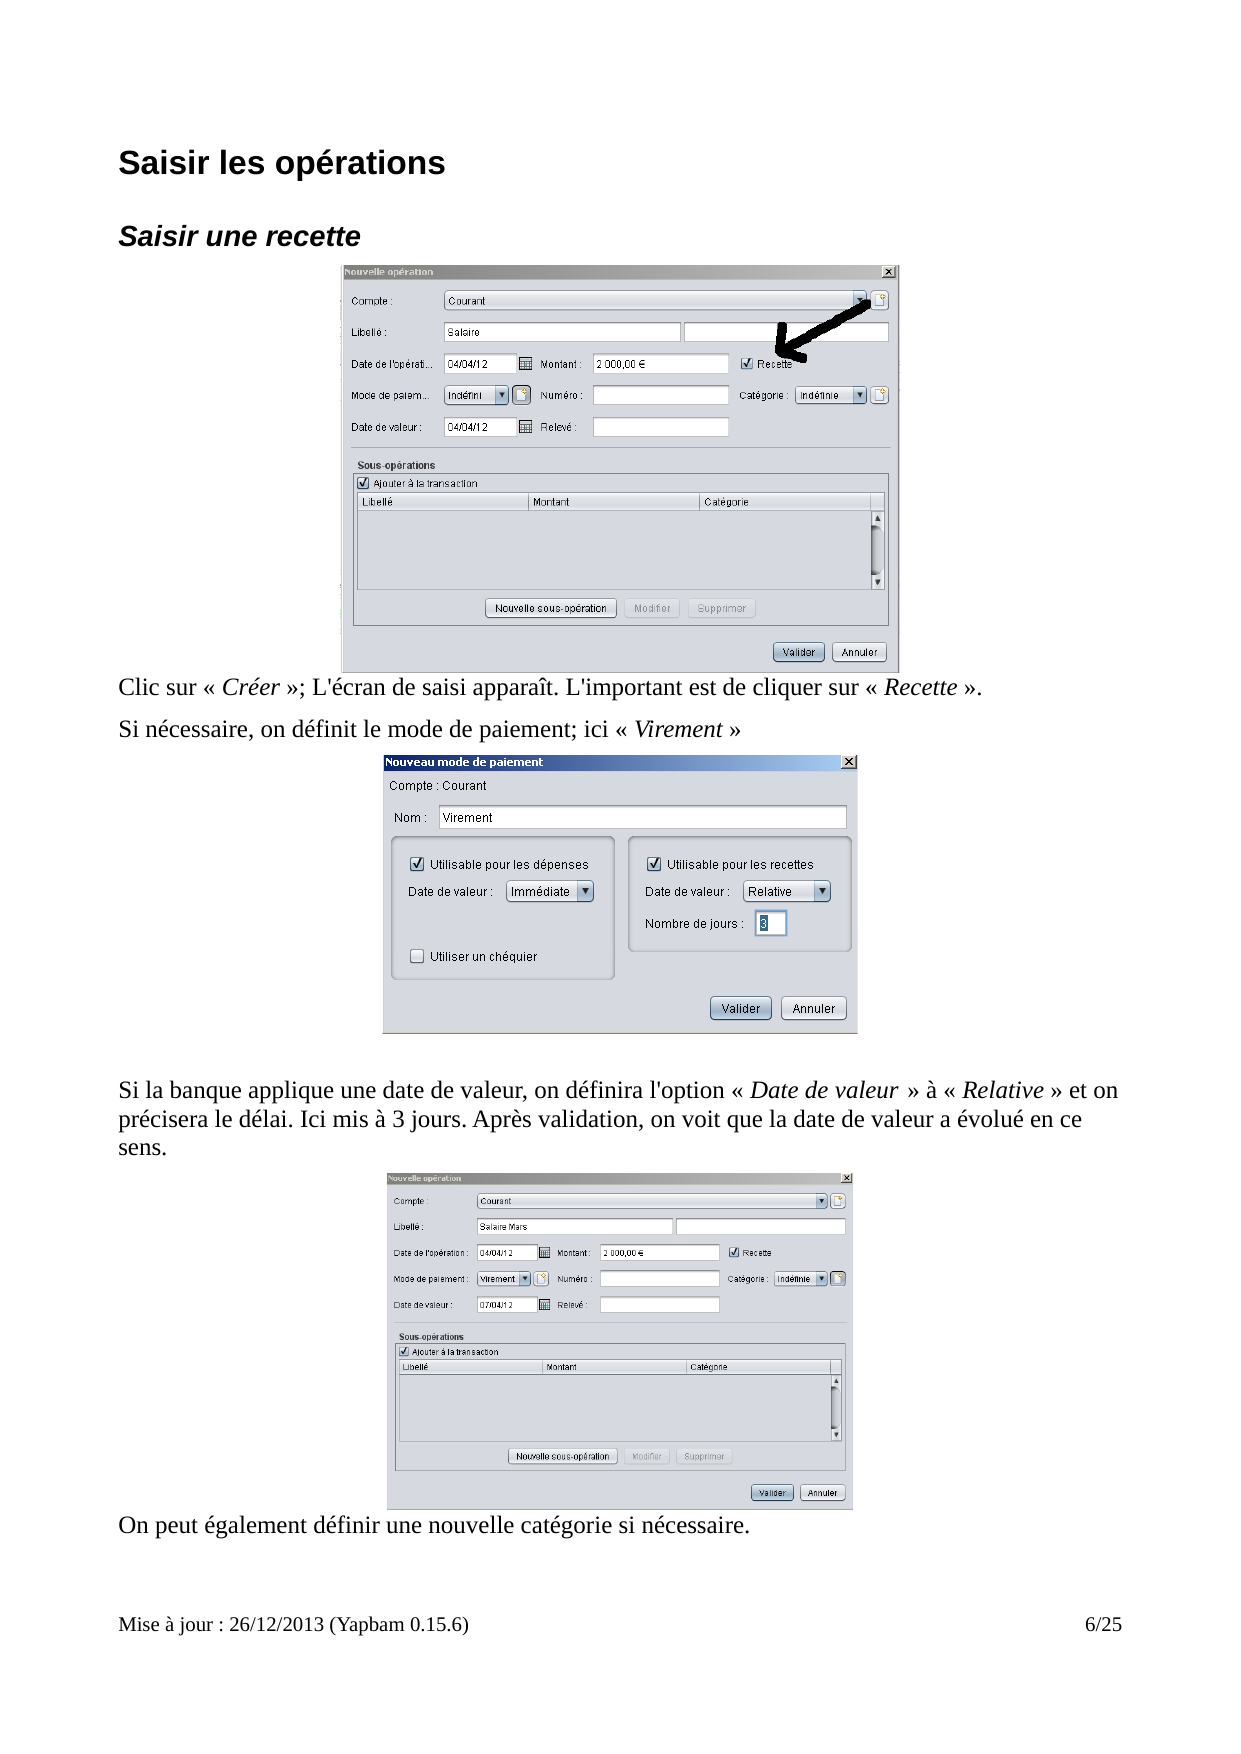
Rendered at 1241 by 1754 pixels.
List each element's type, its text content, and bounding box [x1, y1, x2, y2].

picture [382, 755, 858, 1034]
text Si la banque applique une date de valeur, on définira l'option « Date de valeur » à « Relative » et on précisera le délai. Ici mis à 3 jours. Après validation, on voit que la date de valeur a évolué en ce sens. [118, 1075, 1122, 1161]
picture [340, 265, 900, 673]
subtitle Saisir les opérations [118, 143, 1122, 182]
picture [386, 1173, 854, 1510]
text Clic sur « Créer »; L'écran de saisi apparaît. L'important est de cliquer sur « Recette ». [118, 673, 1122, 701]
text On peut également définir une nouvelle catégorie si nécessaire. [118, 1510, 1122, 1538]
text Si nécessaire, on définit le mode de paiement; ici « Virement » [118, 714, 1122, 742]
subtitle Saisir une recette [118, 219, 1122, 253]
